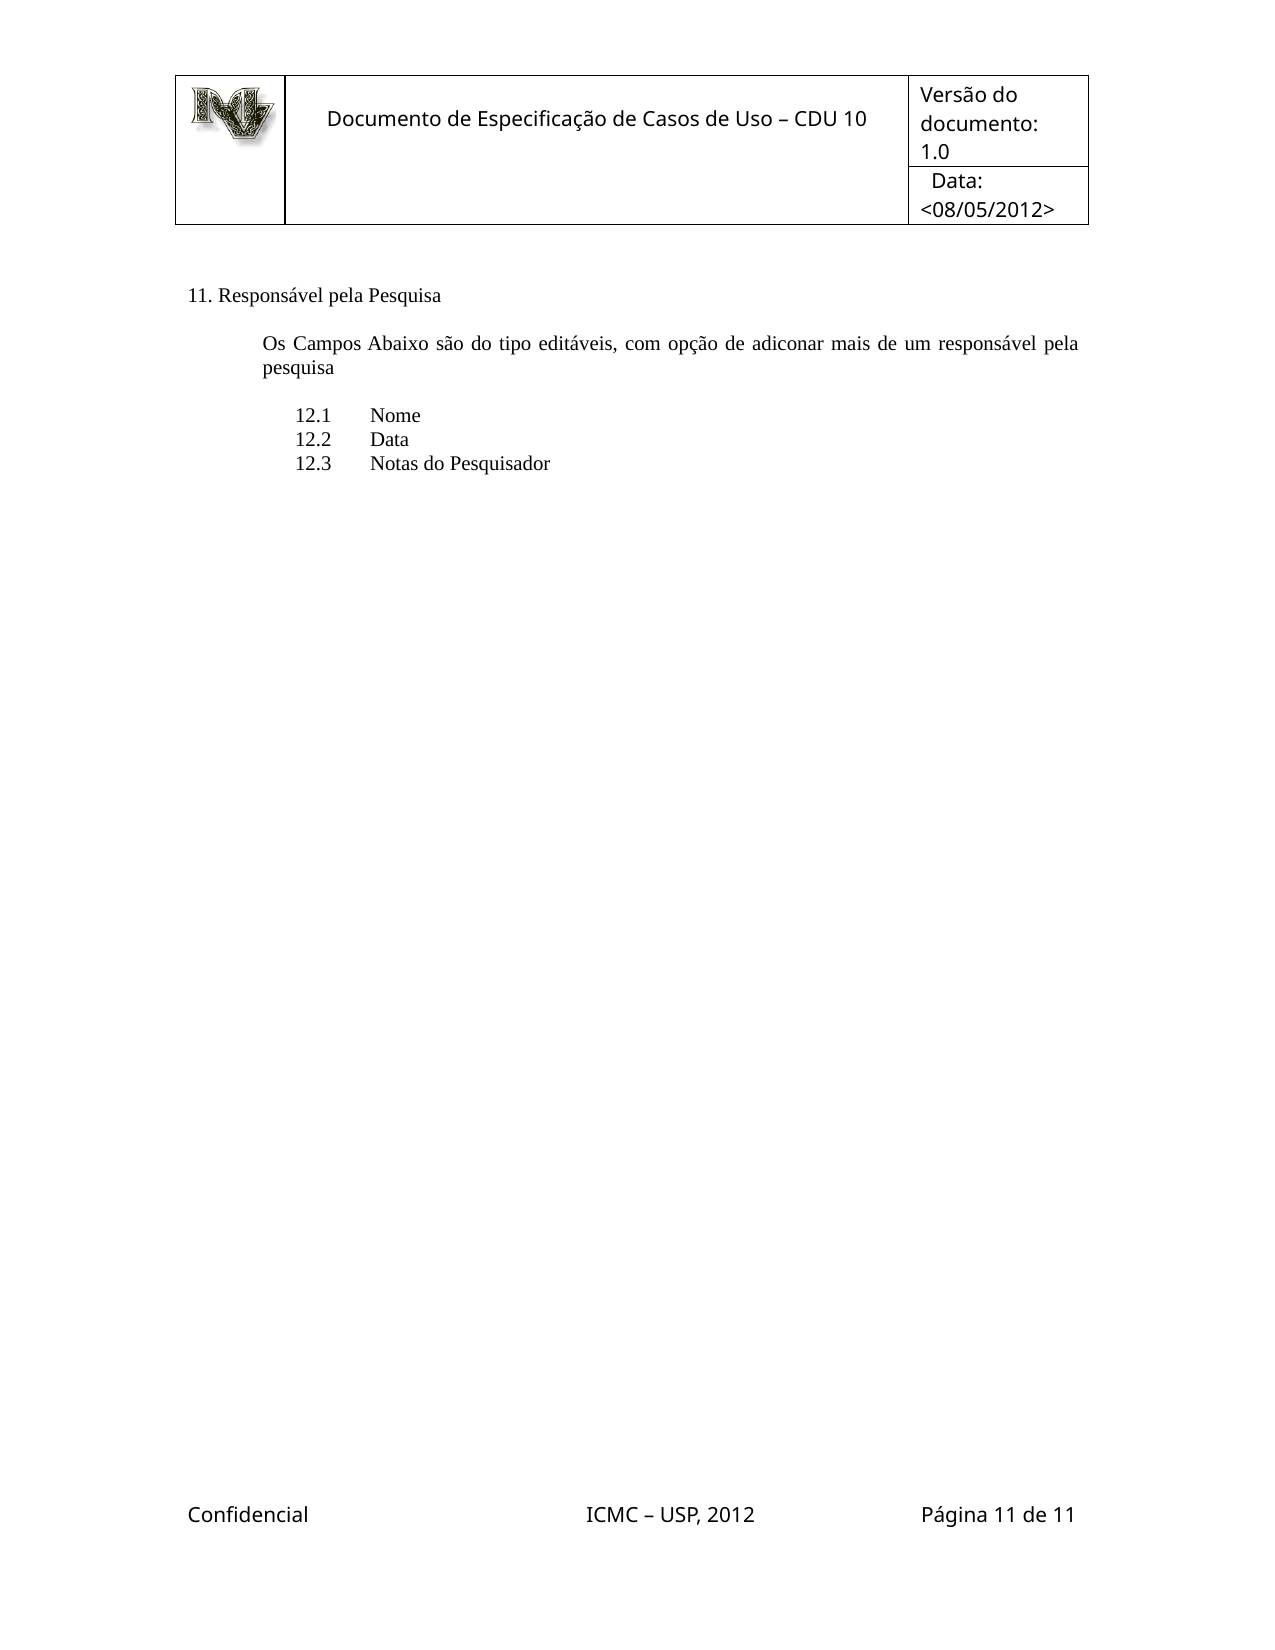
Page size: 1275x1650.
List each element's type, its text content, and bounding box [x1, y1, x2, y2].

text 12.3 Notas do Pesquisador [295, 451, 1087, 475]
text 11. Responsável pela Pesquisa [187, 283, 1087, 307]
text 12.1 Nome [295, 403, 1087, 427]
text Os Campos Abaixo são do tipo editáveis, com opção de adiconar mais de um responsável pela pesquisa [187, 331, 1087, 379]
text 12.2 Data [295, 427, 1087, 451]
